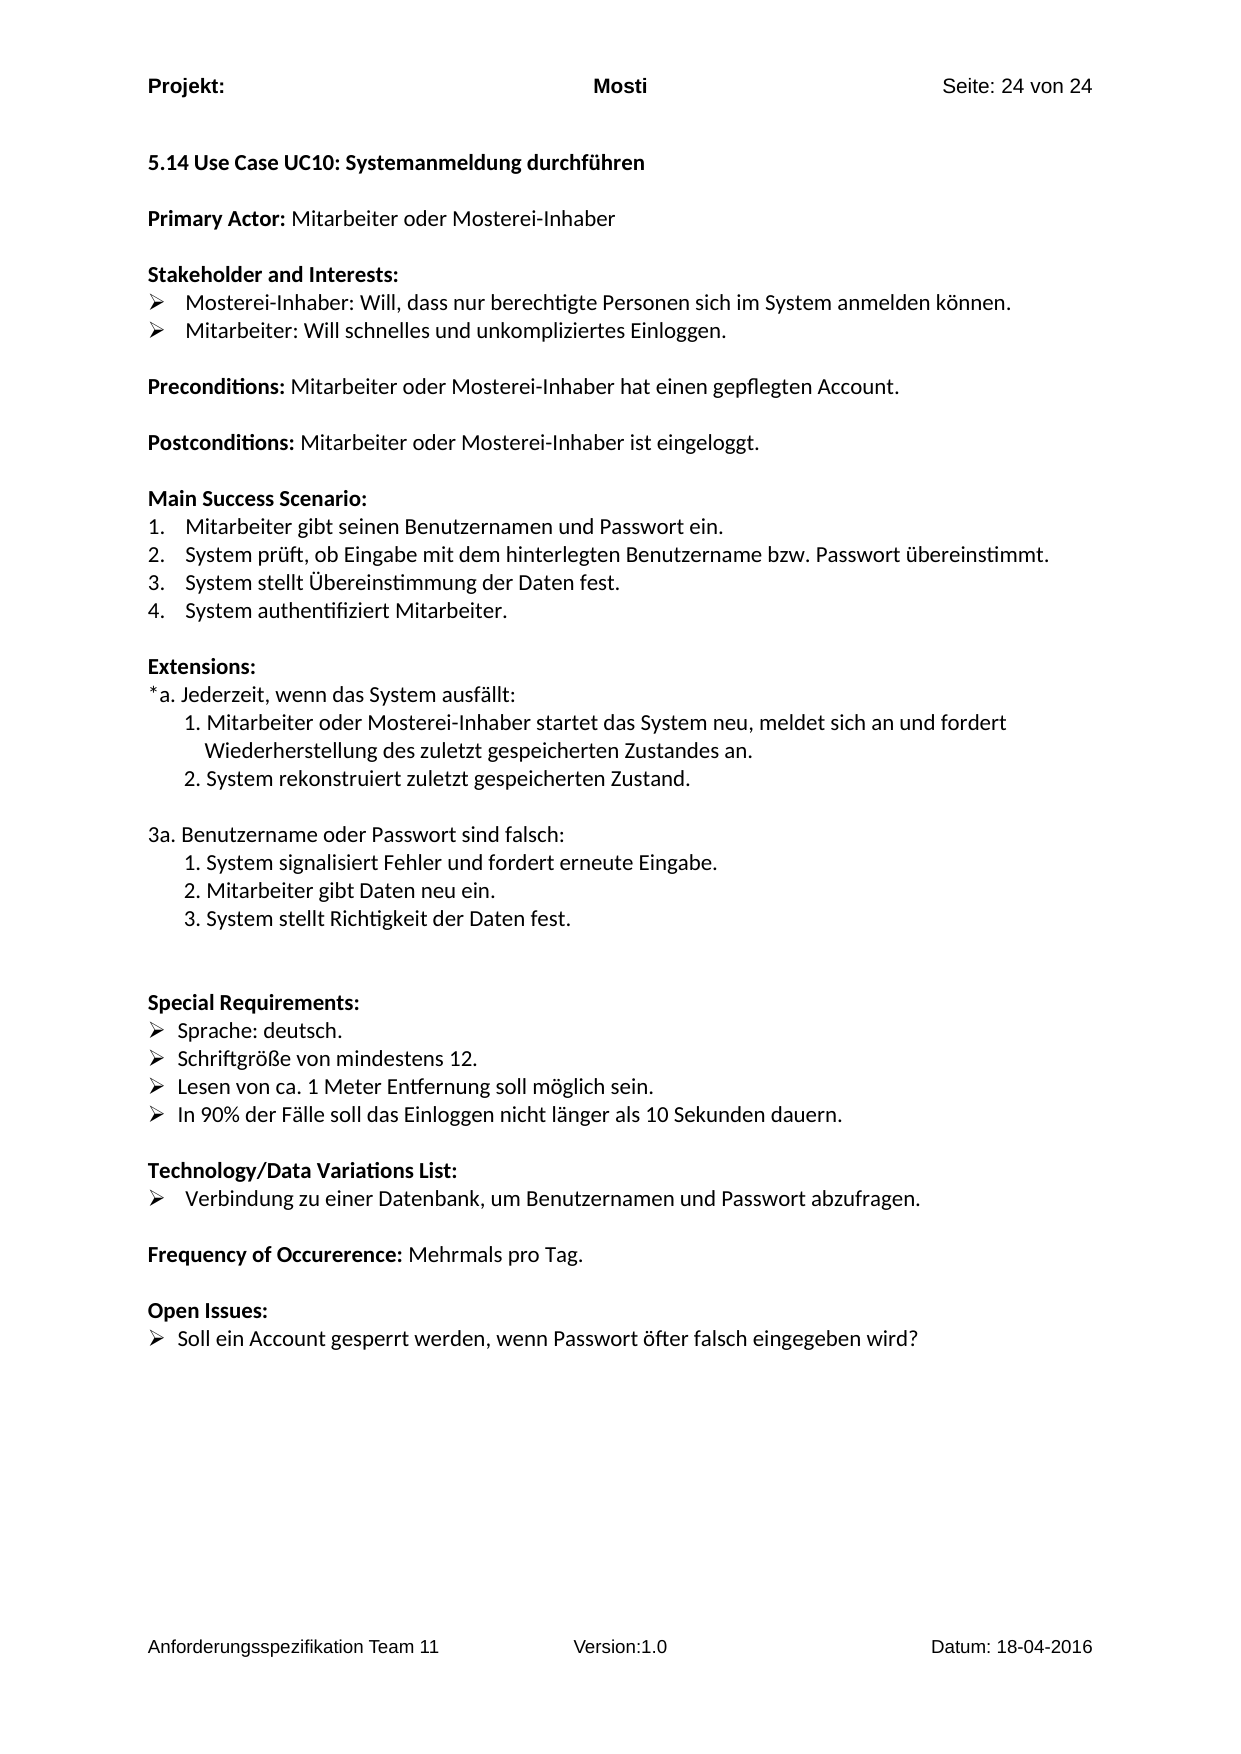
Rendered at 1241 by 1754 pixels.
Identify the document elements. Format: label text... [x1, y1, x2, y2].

list System prüft, ob Eingabe mit dem hinterlegten Benutzername bzw. Passwort übereinstimmt. [148, 540, 1092, 568]
text *a. Jederzeit, wenn das System ausfällt: [148, 680, 1092, 708]
list Schriftgröße von mindestens 12. [148, 1044, 1092, 1072]
text Wiederherstellung des zuletzt gespeicherten Zustandes an. [148, 736, 1092, 764]
text Frequency of Occurerence: Mehrmals pro Tag. [148, 1241, 1092, 1268]
text Technology/Data Variations List: [148, 1156, 1092, 1184]
text Extensions: [148, 652, 1092, 680]
list Mitarbeiter: Will schnelles und unkompliziertes Einloggen. [148, 316, 1092, 344]
text 2. Mitarbeiter gibt Daten neu ein. [148, 876, 1092, 904]
text Stakeholder and Interests: [148, 260, 1092, 288]
list Mitarbeiter gibt seinen Benutzernamen und Passwort ein. [148, 512, 1092, 540]
text Main Success Scenario: [148, 484, 1092, 512]
text Preconditions: Mitarbeiter oder Mosterei-Inhaber hat einen gepflegten Account. [148, 372, 1092, 400]
text 5.14 Use Case UC10: Systemanmeldung durchführen [148, 148, 1092, 176]
list Mosterei-Inhaber: Will, dass nur berechtigte Personen sich im System anmelden können. [148, 288, 1092, 316]
text 1. System signalisiert Fehler und fordert erneute Eingabe. [148, 848, 1092, 876]
text Primary Actor: Mitarbeiter oder Mosterei-Inhaber [148, 204, 1092, 232]
list Soll ein Account gesperrt werden, wenn Passwort öfter falsch eingegeben wird? [148, 1324, 1092, 1353]
text 1. Mitarbeiter oder Mosterei-Inhaber startet das System neu, meldet sich an und fordert [148, 708, 1092, 736]
text Special Requirements: [148, 988, 1092, 1016]
list In 90% der Fälle soll das Einloggen nicht länger als 10 Sekunden dauern. [148, 1100, 1092, 1128]
text 2. System rekonstruiert zuletzt gespeicherten Zustand. [148, 764, 1092, 792]
list Sprache: deutsch. [148, 1016, 1092, 1044]
list Lesen von ca. 1 Meter Entfernung soll möglich sein. [148, 1072, 1092, 1100]
text 3a. Benutzername oder Passwort sind falsch: [148, 820, 1092, 848]
text Open Issues: [148, 1297, 1092, 1324]
list System authentifiziert Mitarbeiter. [148, 596, 1092, 624]
list Verbindung zu einer Datenbank, um Benutzernamen und Passwort abzufragen. [148, 1184, 1092, 1212]
text 3. System stellt Richtigkeit der Daten fest. [148, 904, 1092, 932]
list System stellt Übereinstimmung der Daten fest. [148, 568, 1092, 596]
text Postconditions: Mitarbeiter oder Mosterei-Inhaber ist eingeloggt. [148, 428, 1092, 456]
